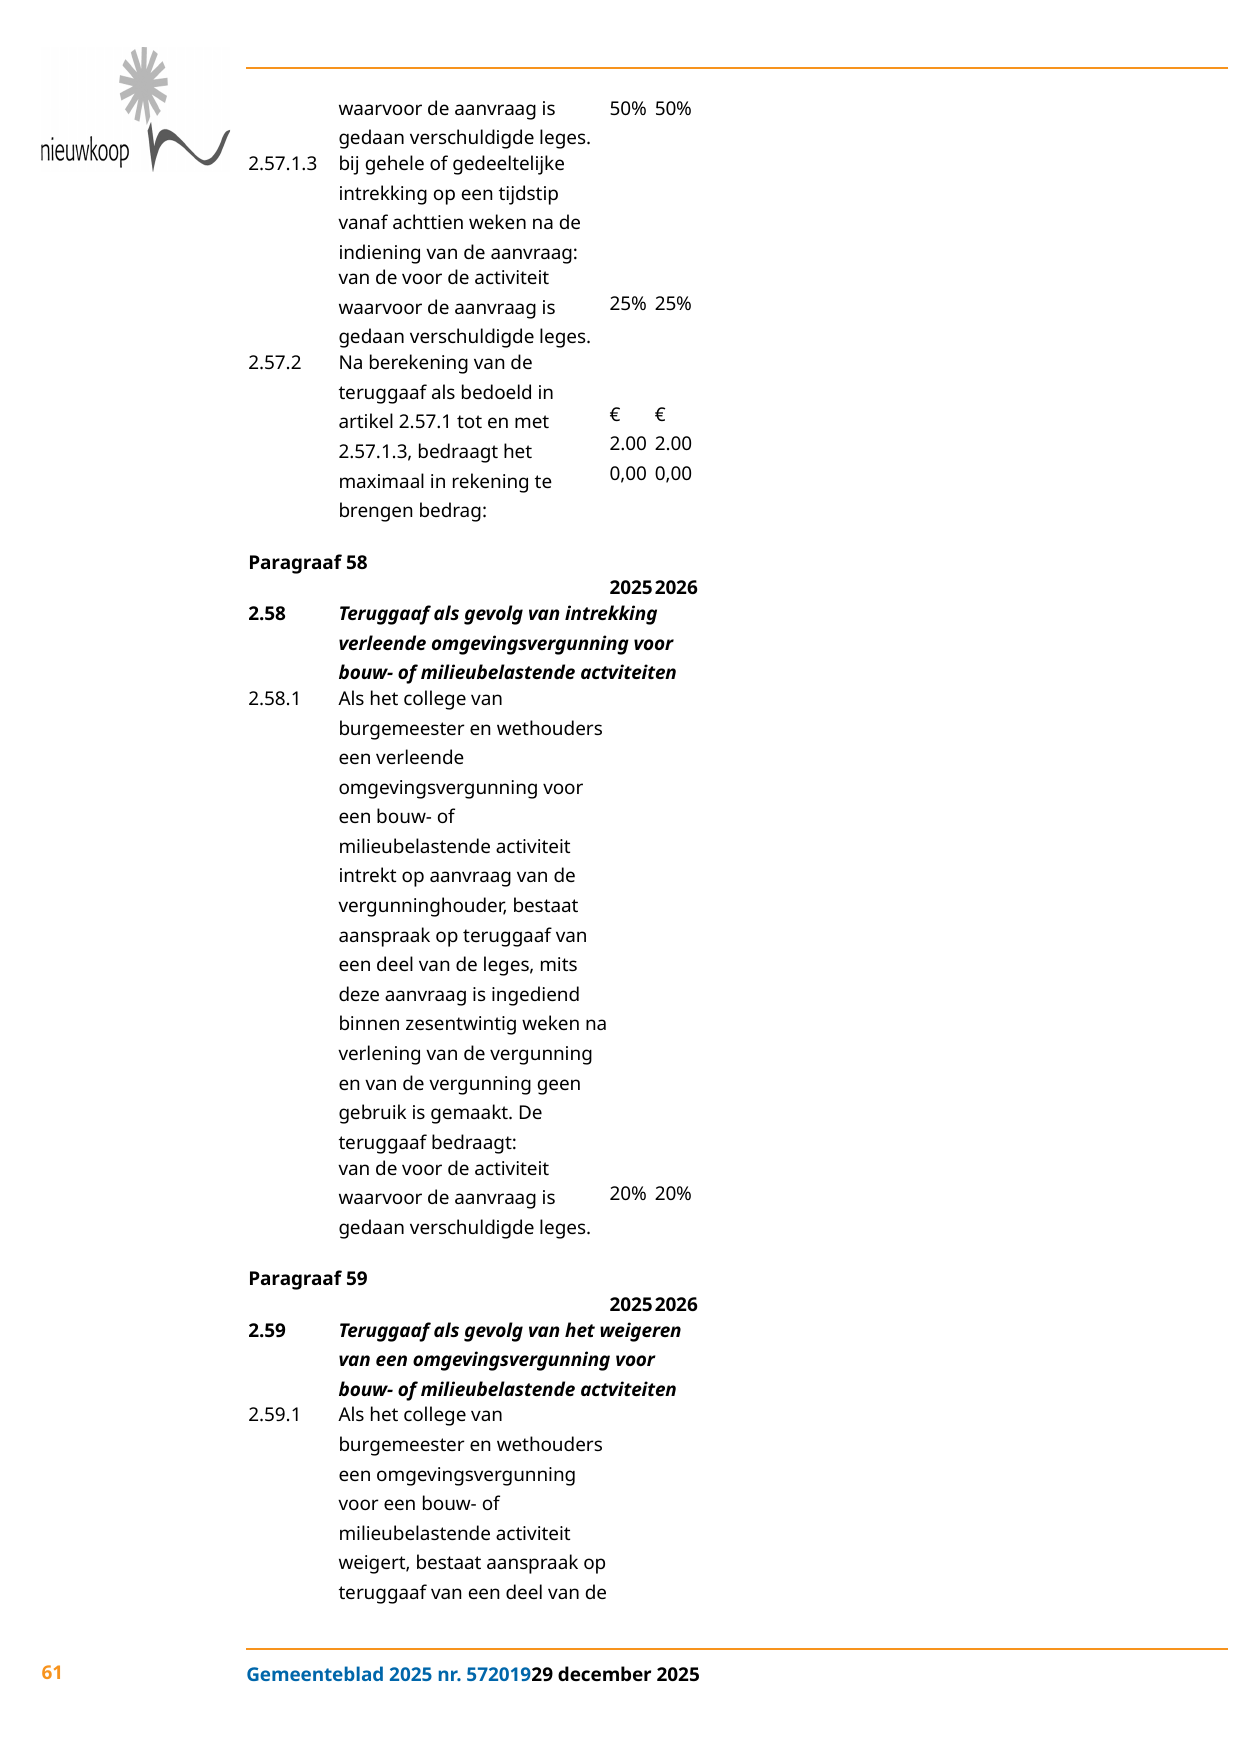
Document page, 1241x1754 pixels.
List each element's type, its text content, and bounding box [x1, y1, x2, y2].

table_cell [293, 176, 338, 264]
table_cell 2025 [609, 1291, 654, 1317]
table_cell [700, 1343, 745, 1402]
table_cell 50% [609, 95, 654, 150]
table_cell [293, 290, 338, 349]
table_cell [429, 523, 474, 549]
table_cell [655, 1428, 700, 1453]
table_cell [609, 685, 654, 711]
table_cell Als het college van burgemeester en wethouders een verleende omgevingsvergunning voor een bouw- of milieubelastende activiteit intrekt op aanvraag van de vergunninghouder, bestaat aanspraak op teruggaaf van een deel van de leges, mits deze aanvraag is ingediend binnen zesentwintig weken na verlening van de vergunning en van de vergunning geen gebruik is gemaakt. De teruggaaf bedraagt: [338, 685, 609, 1155]
table_cell [248, 1240, 293, 1265]
table_cell [248, 265, 293, 290]
table_cell [384, 523, 429, 549]
table_cell [609, 788, 654, 814]
table_cell [564, 1265, 609, 1291]
table_cell 2026 [655, 1291, 700, 1317]
table_cell [564, 575, 609, 600]
table_cell 2.57.2 [248, 350, 338, 523]
table_cell [429, 1291, 474, 1317]
table_cell [293, 737, 338, 762]
table_cell [655, 549, 700, 574]
table_cell [474, 549, 519, 574]
table_cell [293, 1180, 338, 1239]
table_cell 25% [655, 290, 700, 349]
table_cell [519, 1240, 564, 1265]
table_cell [655, 176, 700, 264]
table_cell [384, 1265, 429, 1291]
table_cell [609, 1402, 654, 1427]
table_cell [293, 814, 338, 1155]
table_cell [338, 1240, 383, 1265]
table_cell [474, 1265, 519, 1291]
table_cell [655, 711, 700, 737]
table_cell [474, 1291, 519, 1317]
table_cell [655, 737, 700, 762]
table_cell [564, 1240, 609, 1265]
table_cell [655, 265, 700, 290]
table_cell [609, 1155, 654, 1180]
table_cell [609, 523, 654, 549]
table_cell [519, 523, 564, 549]
table_cell [655, 523, 700, 549]
table_cell [655, 1453, 700, 1479]
table_cell [655, 763, 700, 788]
table_cell [248, 1291, 293, 1317]
table_cell [655, 1155, 700, 1180]
table_cell waarvoor de aanvraag is gedaan verschuldigde leges. [338, 95, 609, 150]
table_cell [293, 763, 338, 788]
table_cell Teruggaaf als gevolg van het weigeren van een omgevingsvergunning voor bouw- of milieubelastende actviteiten [338, 1317, 700, 1402]
table_cell 50% [655, 95, 700, 150]
table_cell [474, 575, 519, 600]
table_cell [474, 1240, 519, 1265]
table_cell [655, 375, 700, 401]
table_cell [248, 788, 293, 814]
table_cell [655, 685, 700, 711]
table_cell Na berekening van de teruggaaf als bedoeld in artikel 2.57.1 tot en met 2.57.1.3, bedraagt het maximaal in rekening te brengen bedrag: [338, 350, 609, 523]
table_cell € 2.000,00 [609, 401, 654, 523]
table_cell [609, 1453, 654, 1479]
table_cell [293, 265, 338, 290]
table_cell Als het college van burgemeester en wethouders een omgevingsvergunning voor een bouw- of milieubelastende activiteit weigert, bestaat aanspraak op teruggaaf van een deel van de [338, 1402, 609, 1605]
table_cell Paragraaf 59 [248, 1265, 383, 1291]
table_cell [609, 1428, 654, 1453]
table_cell [519, 1291, 564, 1317]
table_cell [248, 95, 293, 150]
table_cell [609, 549, 654, 574]
table_cell [429, 575, 474, 600]
table_cell 2.59.1 [248, 1402, 338, 1427]
table_cell Paragraaf 58 [248, 549, 383, 574]
table_cell van de voor de activiteit waarvoor de aanvraag is gedaan verschuldigde leges. [338, 1155, 609, 1239]
table_cell [655, 1265, 700, 1291]
table_cell [384, 1240, 429, 1265]
table_cell [655, 1402, 700, 1427]
table_cell [293, 1453, 338, 1479]
table_cell [609, 150, 654, 176]
table_cell [248, 1428, 293, 1453]
table_cell [384, 549, 429, 574]
table_cell 2.57.1.3 [248, 150, 338, 176]
table_cell 25% [609, 290, 654, 349]
table_cell [609, 1240, 654, 1265]
table_cell [474, 523, 519, 549]
table_cell [293, 523, 338, 549]
table_cell 20% [655, 1180, 700, 1239]
table_cell [248, 763, 293, 788]
table_cell [248, 1453, 293, 1479]
table_cell [293, 788, 338, 814]
table_cell [248, 711, 293, 737]
table_cell [248, 814, 293, 1155]
table_cell [248, 737, 293, 762]
table_cell [564, 1291, 609, 1317]
table_cell [655, 814, 700, 1155]
table_cell 2026 [655, 575, 700, 600]
table_cell € 2.000,00 [655, 401, 700, 523]
table_cell [519, 549, 564, 574]
table_cell [655, 1240, 700, 1265]
table_cell [248, 1180, 293, 1239]
table_cell [609, 350, 654, 375]
table_cell [338, 523, 383, 549]
table_cell [293, 711, 338, 737]
table_cell [564, 549, 609, 574]
table_cell [338, 575, 383, 600]
table_cell [293, 1428, 338, 1453]
table_cell [655, 788, 700, 814]
table_cell bij gehele of gedeeltelijke intrekking op een tijdstip vanaf achttien weken na de indiening van de aanvraag: [338, 150, 609, 264]
table_cell [700, 626, 745, 685]
table_cell [384, 575, 429, 600]
table_cell [655, 150, 700, 176]
table_cell 2.59 [248, 1317, 338, 1402]
table_cell [248, 176, 293, 264]
table_cell [293, 1291, 338, 1317]
table_cell [609, 737, 654, 762]
table_cell van de voor de activiteit waarvoor de aanvraag is gedaan verschuldigde leges. [338, 265, 609, 349]
table_cell [429, 1240, 474, 1265]
table_cell [429, 549, 474, 574]
table_cell [655, 1479, 700, 1605]
table_cell [248, 1155, 293, 1180]
table_cell [384, 1291, 429, 1317]
table_cell [519, 1265, 564, 1291]
table_cell [429, 1265, 474, 1291]
table_cell 2.58 [248, 600, 338, 685]
table_cell [609, 265, 654, 290]
picture [41, 47, 231, 172]
table_cell [248, 523, 293, 549]
table_cell [609, 1265, 654, 1291]
table_cell [293, 1479, 338, 1605]
table_cell [609, 763, 654, 788]
table_cell [248, 575, 293, 600]
table_cell [519, 575, 564, 600]
table_cell [293, 1155, 338, 1180]
table_cell [609, 1479, 654, 1605]
table_cell [655, 350, 700, 375]
table_cell [248, 290, 293, 349]
table_cell [293, 575, 338, 600]
table_cell [293, 1240, 338, 1265]
table_cell [564, 523, 609, 549]
table_cell Teruggaaf als gevolg van intrekking verleende omgevingsvergunning voor bouw- of milieubelastende actviteiten [338, 600, 700, 685]
table_cell 20% [609, 1180, 654, 1239]
table_cell [609, 814, 654, 1155]
table_cell [609, 375, 654, 401]
table_cell [609, 176, 654, 264]
table_cell [248, 1479, 293, 1605]
table_cell 2025 [609, 575, 654, 600]
table_cell [609, 711, 654, 737]
table_cell [293, 95, 338, 150]
table_cell [338, 1291, 383, 1317]
table_cell 2.58.1 [248, 685, 338, 711]
